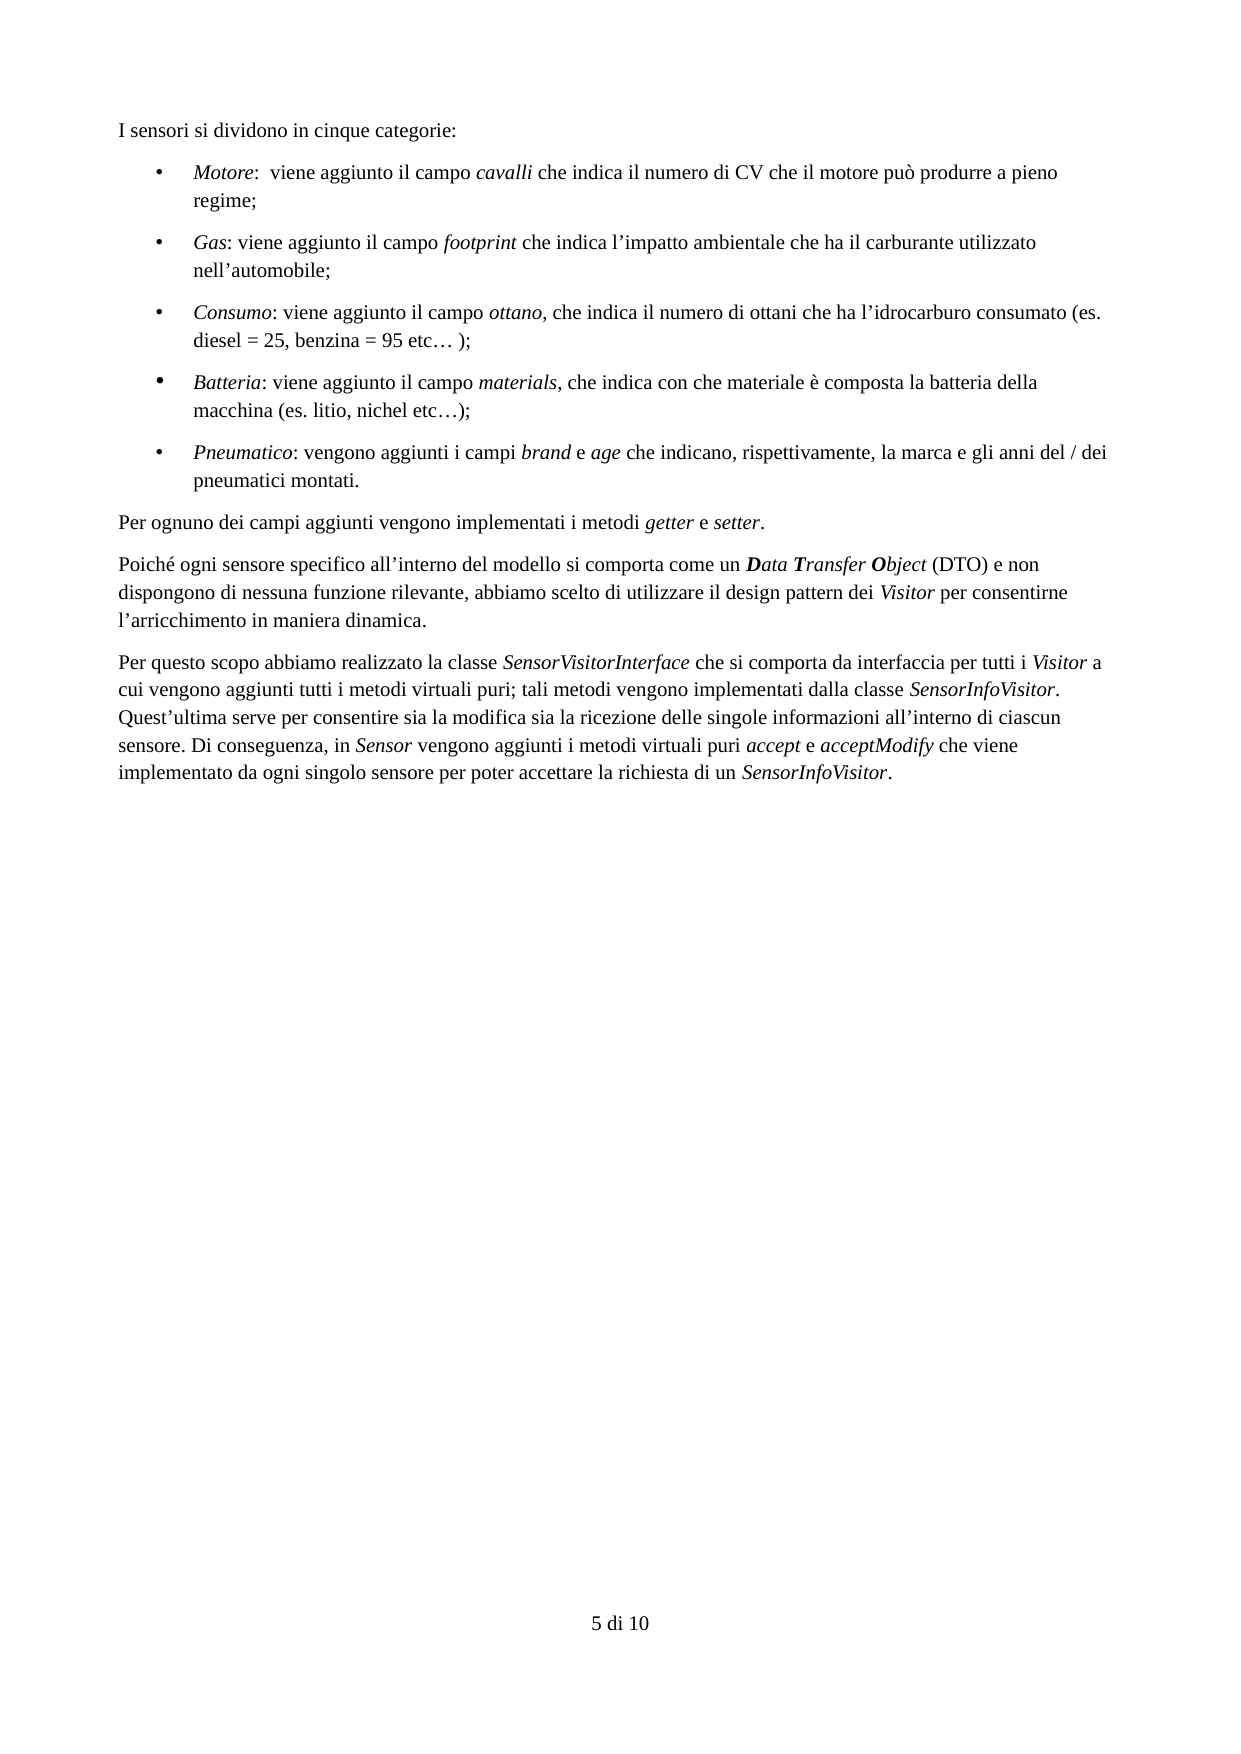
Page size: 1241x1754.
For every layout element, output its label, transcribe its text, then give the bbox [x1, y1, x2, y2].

list Motore: viene aggiunto il campo cavalli che indica il numero di CV che il motore può produrre a pieno regime; [156, 160, 1122, 212]
list Consumo: viene aggiunto il campo ottano, che indica il numero di ottani che ha l’idrocarburo consumato (es. diesel = 25, benzina = 95 etc… ); [156, 300, 1122, 352]
list Gas: viene aggiunto il campo footprint che indica l’impatto ambientale che ha il carburante utilizzato nell’automobile; [156, 230, 1122, 282]
text I sensori si dividono in cinque categorie: [118, 118, 1122, 142]
text Per questo scopo abbiamo realizzato la classe SensorVisitorInterface che si comporta da interfaccia per tutti i Visitor a cui vengono aggiunti tutti i metodi virtuali puri; tali metodi vengono implementati dalla classe SensorInfoVisitor. Quest’ultima serve per consentire sia la modifica sia la ricezione delle singole informazioni all’interno di ciascun sensore. Di conseguenza, in Sensor vengono aggiunti i metodi virtuali puri accept e acceptModify che viene implementato da ogni singolo sensore per poter accettare la richiesta di un SensorInfoVisitor. [118, 650, 1122, 784]
list Pneumatico: vengono aggiunti i campi brand e age che indicano, rispettivamente, la marca e gli anni del / dei pneumatici montati. [156, 440, 1122, 492]
text Poiché ogni sensore specifico all’interno del modello si comporta come un Data Transfer Object (DTO) e non dispongono di nessuna funzione rilevante, abbiamo scelto di utilizzare il design pattern dei Visitor per consentirne l’arricchimento in maniera dinamica. [118, 552, 1122, 632]
list Batteria: viene aggiunto il campo materials, che indica con che materiale è composta la batteria della macchina (es. litio, nichel etc…); [156, 370, 1122, 422]
text Per ognuno dei campi aggiunti vengono implementati i metodi getter e setter. [118, 510, 1122, 534]
